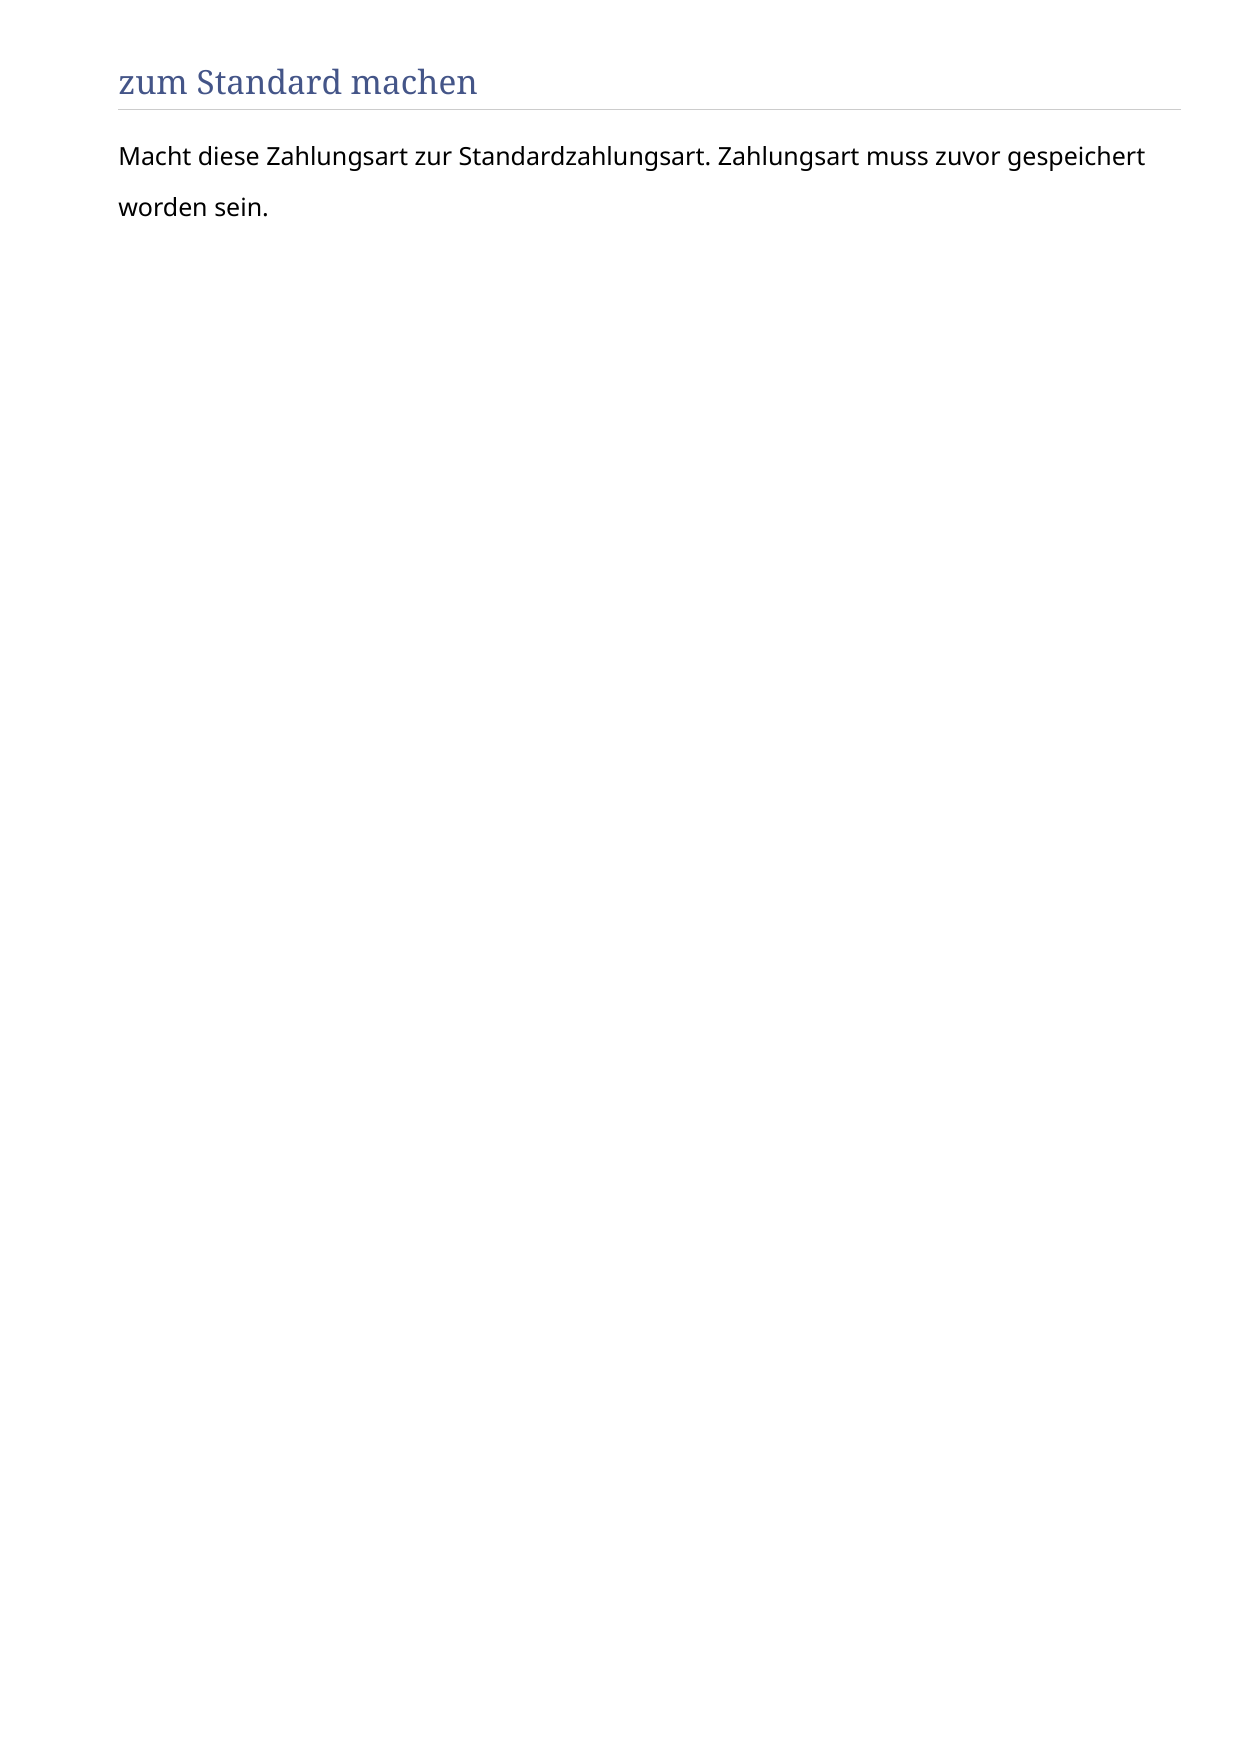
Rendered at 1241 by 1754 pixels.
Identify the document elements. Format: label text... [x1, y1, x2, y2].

subtitle zum Standard machen [118, 59, 1181, 109]
text Macht diese Zahlungsart zur Standardzahlungsart. Zahlungsart muss zuvor gespeichert worden sein. [118, 139, 1181, 224]
